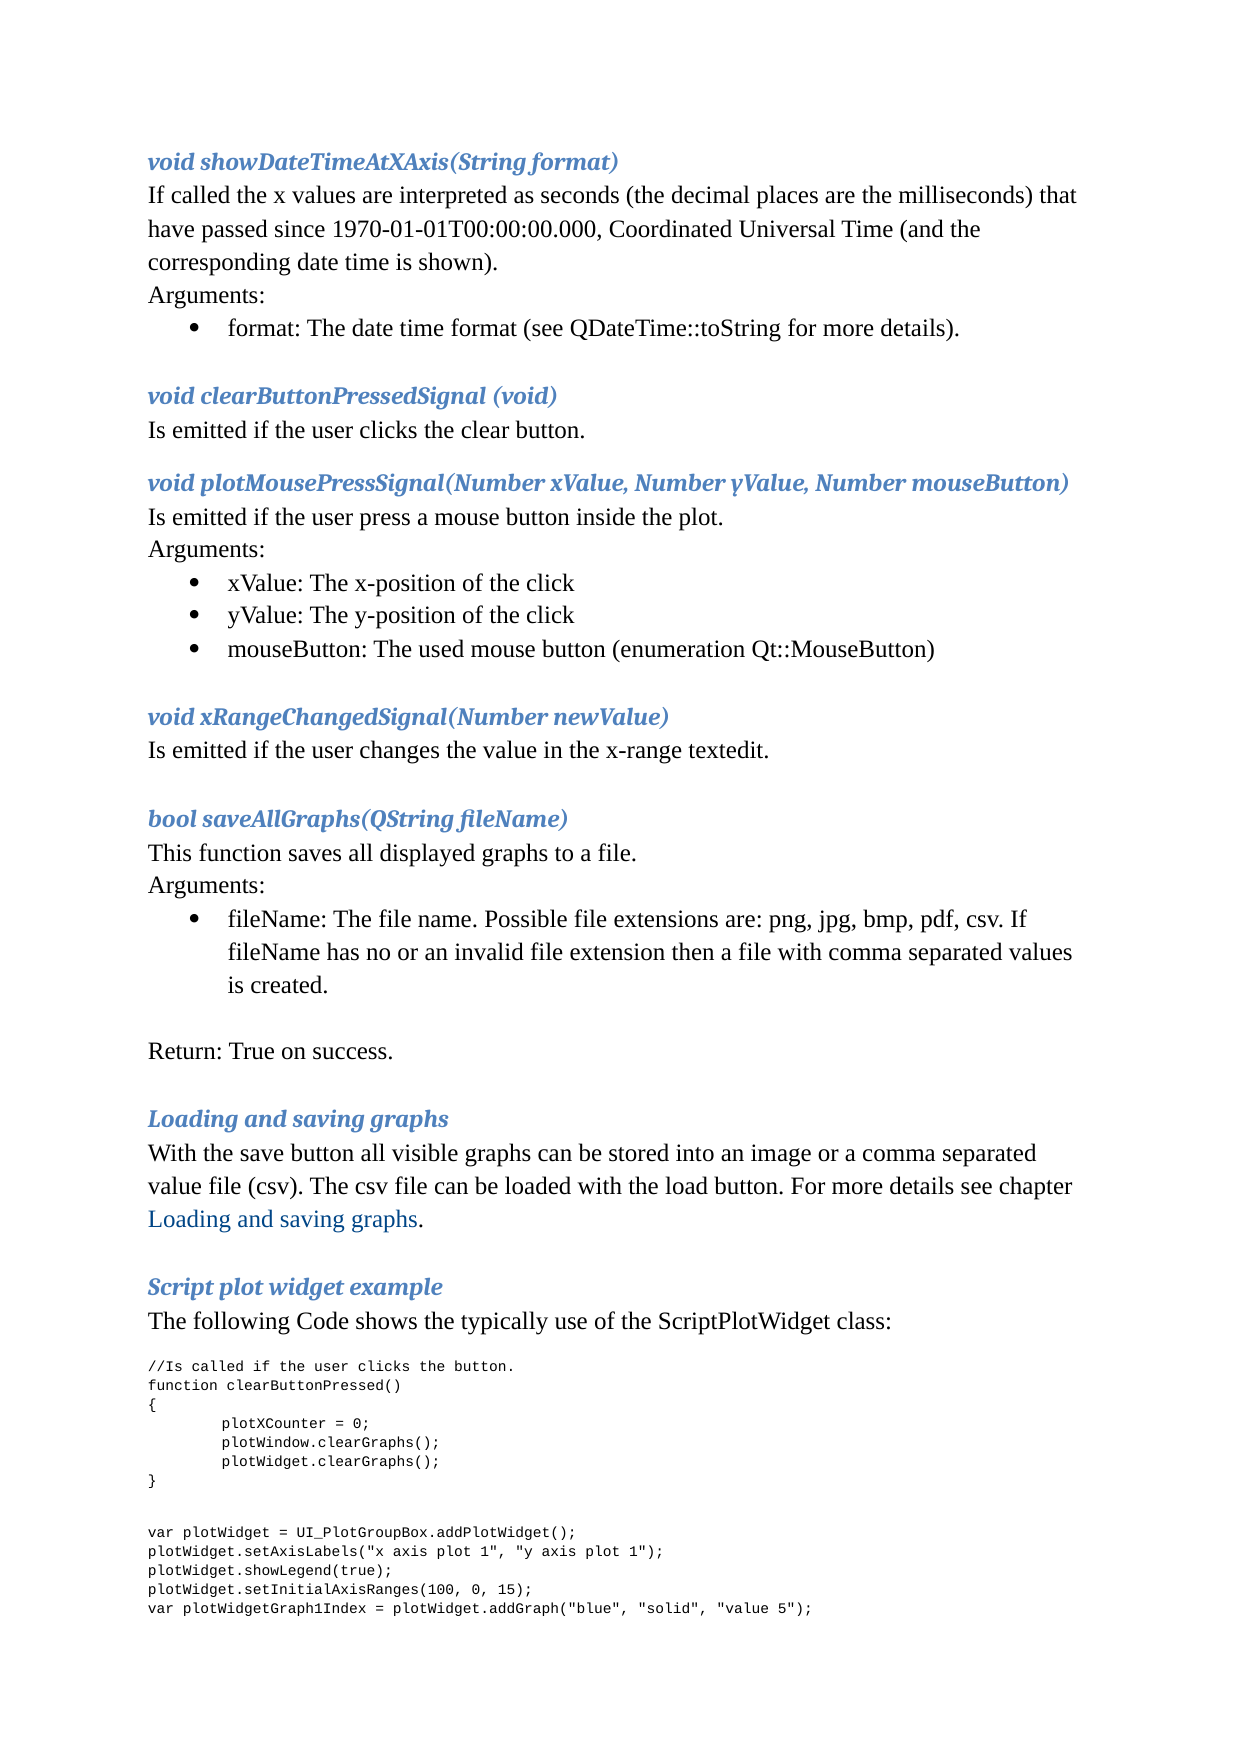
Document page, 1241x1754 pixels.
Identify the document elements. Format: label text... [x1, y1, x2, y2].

text plotWindow.clearGraphs(); [148, 1435, 1093, 1452]
text { [148, 1397, 1093, 1414]
subtitle void showDateTimeAtXAxis(String format) [148, 148, 1093, 176]
text var plotWidgetGraph1Index = plotWidget.addGraph("blue", "solid", "value 5"); [148, 1601, 1093, 1618]
text var plotWidget = UI_PlotGroupBox.addPlotWidget(); [148, 1525, 1093, 1542]
subtitle void xRangeChangedSignal(Number newValue) [148, 703, 1093, 731]
text Is emitted if the user changes the value in the x-range textedit. [148, 736, 1093, 764]
text plotXCounter = 0; [148, 1416, 1093, 1433]
subtitle bool saveAllGraphs(QString fileName) [148, 804, 1093, 833]
list format: The date time format (see QDateTime::toString for more details). [190, 313, 1093, 341]
subtitle void clearButtonPressedSignal (void) [148, 382, 1093, 410]
text plotWidget.showLegend(true); [148, 1563, 1093, 1580]
text function clearButtonPressed() [148, 1378, 1093, 1395]
subtitle void plotMousePressSignal(Number xValue, Number yValue, Number mouseButton) [148, 468, 1093, 497]
text If called the x values are interpreted as seconds (the decimal places are the milliseconds) that have passed since 1970-01-01T00:00:00.000, Coordinated Universal Time (and the corresponding date time is shown). [148, 181, 1093, 275]
text Arguments: [148, 280, 1093, 308]
subtitle Script plot widget example [148, 1273, 1093, 1301]
text plotWidget.setInitialAxisRanges(100, 0, 15); [148, 1582, 1093, 1599]
subtitle Loading and saving graphs [148, 1105, 1093, 1133]
list xValue: The x-position of the click [190, 568, 1093, 596]
text The following Code shows the typically use of the ScriptPlotWidget class: [148, 1306, 1093, 1334]
text This function saves all displayed graphs to a file. [148, 838, 1093, 866]
text //Is called if the user clicks the button. [148, 1359, 1093, 1376]
text Arguments: [148, 534, 1093, 563]
list Return: True on success. [148, 1036, 1093, 1064]
list mouseButton: The used mouse button (enumeration Qt::MouseButton) [190, 634, 1093, 662]
text Arguments: [148, 871, 1093, 899]
text plotWidget.clearGraphs(); [148, 1454, 1093, 1471]
list fileName: The file name. Possible file extensions are: png, jpg, bmp, pdf, csv. If fileName has no or an invalid file extension then a file with comma separated values is created. [190, 904, 1093, 998]
text plotWidget.setAxisLabels("x axis plot 1", "y axis plot 1"); [148, 1544, 1093, 1561]
text } [148, 1473, 1093, 1490]
text Is emitted if the user press a mouse button inside the plot. [148, 502, 1093, 530]
text Is emitted if the user clicks the clear button. [148, 415, 1093, 443]
text With the save button all visible graphs can be stored into an image or a comma separated value file (csv). The csv file can be loaded with the load button. For more details see chapter Loading and saving graphs. [148, 1138, 1093, 1232]
list yValue: The y-position of the click [190, 601, 1093, 629]
